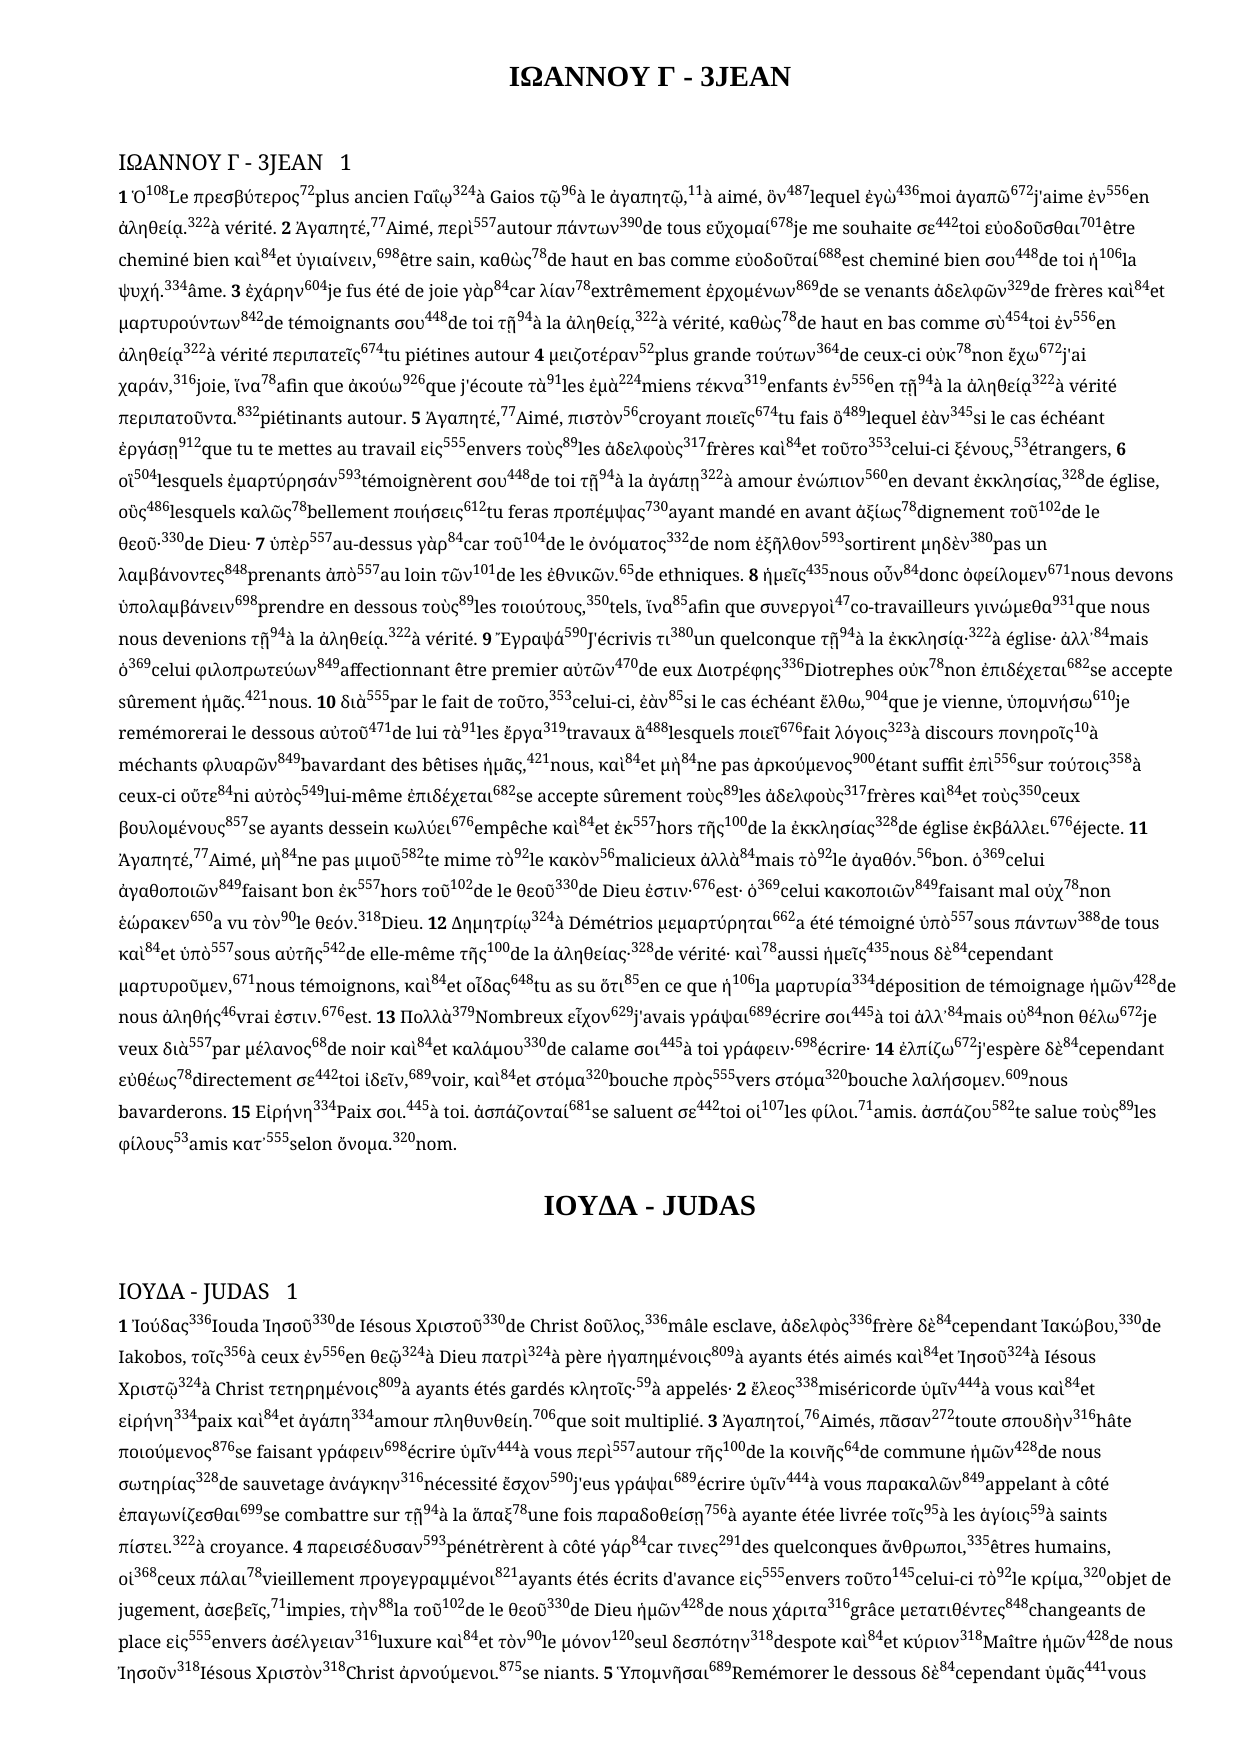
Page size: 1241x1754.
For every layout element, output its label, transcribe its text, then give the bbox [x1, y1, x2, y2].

text 1 Ὁ108Le πρεσβύτερος72plus ancien Γαΐῳ324à Gaios τῷ96à le ἀγαπητῷ,11à aimé, ὃν487lequel ἐγὼ436moi ἀγαπῶ672j'aime ἐν556en ἀληθείᾳ.322à vérité. 2 Ἀγαπητέ,77Aimé, περὶ557autour πάντων390de tous εὔχομαί678je me souhaite σε442toi εὐοδοῦσθαι701être cheminé bien καὶ84et ὑγιαίνειν,698être sain, καθὼς78de haut en bas comme εὐοδοῦταί688est cheminé bien σου448de toi ἡ106la ψυχή.334âme. 3 ἐχάρην604je fus été de joie γὰρ84car λίαν78extrêmement ἐρχομένων869de se venants ἀδελφῶν329de frères καὶ84et μαρτυρούντων842de témoignants σου448de toi τῇ94à la ἀληθείᾳ,322à vérité, καθὼς78de haut en bas comme σὺ454toi ἐν556en ἀληθείᾳ322à vérité περιπατεῖς674tu piétines autour 4 μειζοτέραν52plus grande τούτων364de ceux-ci οὐκ78non ἔχω672j'ai χαράν,316joie, ἵνα78afin que ἀκούω926que j'écoute τὰ91les ἐμὰ224miens τέκνα319enfants ἐν556en τῇ94à la ἀληθείᾳ322à vérité περιπατοῦντα.832piétinants autour. 5 Ἀγαπητέ,77Aimé, πιστὸν56croyant ποιεῖς674tu fais ὃ489lequel ἐὰν345si le cas échéant ἐργάσῃ912que tu te mettes au travail εἰς555envers τοὺς89les ἀδελφοὺς317frères καὶ84et τοῦτο353celui-ci ξένους,53étrangers, 6 οἳ504lesquels ἐμαρτύρησάν593témoignèrent σου448de toi τῇ94à la ἀγάπῃ322à amour ἐνώπιον560en devant ἐκκλησίας,328de église, οὓς486lesquels καλῶς78bellement ποιήσεις612tu feras προπέμψας730ayant mandé en avant ἀξίως78dignement τοῦ102de le θεοῦ·330de Dieu· 7 ὑπὲρ557au-dessus γὰρ84car τοῦ104de le ὀνόματος332de nom ἐξῆλθον593sortirent μηδὲν380pas un λαμβάνοντες848prenants ἀπὸ557au loin τῶν101de les ἐθνικῶν.65de ethniques. 8 ἡμεῖς435nous οὖν84donc ὀφείλομεν671nous devons ὑπολαμβάνειν698prendre en dessous τοὺς89les τοιούτους,350tels, ἵνα85afin que συνεργοὶ47co-travailleurs γινώμεθα931que nous nous devenions τῇ94à la ἀληθείᾳ.322à vérité. 9 Ἔγραψά590J'écrivis τι380un quelconque τῇ94à la ἐκκλησίᾳ·322à église· ἀλλ᾽84mais ὁ369celui φιλοπρωτεύων849affectionnant être premier αὐτῶν470de eux Διοτρέφης336Diotrephes οὐκ78non ἐπιδέχεται682se accepte sûrement ἡμᾶς.421nous. 10 διὰ555par le fait de τοῦτο,353celui-ci, ἐὰν85si le cas échéant ἔλθω,904que je vienne, ὑπομνήσω610je remémorerai le dessous αὐτοῦ471de lui τὰ91les ἔργα319travaux ἃ488lesquels ποιεῖ676fait λόγοις323à discours πονηροῖς10à méchants φλυαρῶν849bavardant des bêtises ἡμᾶς,421nous, καὶ84et μὴ84ne pas ἀρκούμενος900étant suffit ἐπὶ556sur τούτοις358à ceux-ci οὔτε84ni αὐτὸς549lui-même ἐπιδέχεται682se accepte sûrement τοὺς89les ἀδελφοὺς317frères καὶ84et τοὺς350ceux βουλομένους857se ayants dessein κωλύει676empêche καὶ84et ἐκ557hors τῆς100de la ἐκκλησίας328de église ἐκβάλλει.676éjecte. 11 Ἀγαπητέ,77Aimé, μὴ84ne pas μιμοῦ582te mime τὸ92le κακὸν56malicieux ἀλλὰ84mais τὸ92le ἀγαθόν.56bon. ὁ369celui ἀγαθοποιῶν849faisant bon ἐκ557hors τοῦ102de le θεοῦ330de Dieu ἐστιν·676est· ὁ369celui κακοποιῶν849faisant mal οὐχ78non ἑώρακεν650a vu τὸν90le θεόν.318Dieu. 12 Δημητρίῳ324à Démétrios μεμαρτύρηται662a été témoigné ὑπὸ557sous πάντων388de tous καὶ84et ὑπὸ557sous αὐτῆς542de elle-même τῆς100de la ἀληθείας·328de vérité· καὶ78aussi ἡμεῖς435nous δὲ84cependant μαρτυροῦμεν,671nous témoignons, καὶ84et οἶδας648tu as su ὅτι85en ce que ἡ106la μαρτυρία334déposition de témoignage ἡμῶν428de nous ἀληθής46vrai ἐστιν.676est. 13 Πολλὰ379Nombreux εἶχον629j'avais γράψαι689écrire σοι445à toi ἀλλ᾽84mais οὐ84non θέλω672je veux διὰ557par μέλανος68de noir καὶ84et καλάμου330de calame σοι445à toi γράφειν·698écrire· 14 ἐλπίζω672j'espère δὲ84cependant εὐθέως78directement σε442toi ἰδεῖν,689voir, καὶ84et στόμα320bouche πρὸς555vers στόμα320bouche λαλήσομεν.609nous bavarderons. 15 Εἰρήνη334Paix σοι.445à toi. ἀσπάζονταί681se saluent σε442toi οἱ107les φίλοι.71amis. ἀσπάζου582te salue τοὺς89les φίλους53amis κατ᾽555selon ὄνομα.320nom. [118, 181, 1181, 1155]
subtitle ΙΩΑΝΝΟΥ Γ - 3JEAN [118, 59, 1181, 93]
text ΙΟΥΔΑ - JUDAS 1 [118, 1276, 1181, 1306]
subtitle ΙΟΥΔΑ - JUDAS [118, 1188, 1181, 1222]
text ΙΩΑΝΝΟΥ Γ - 3JEAN 1 [118, 147, 1181, 176]
text 1 Ἰούδας336Iouda Ἰησοῦ330de Iésous Χριστοῦ330de Christ δοῦλος,336mâle esclave, ἀδελφὸς336frère δὲ84cependant Ἰακώβου,330de Iakobos, τοῖς356à ceux ἐν556en θεῷ324à Dieu πατρὶ324à père ἠγαπημένοις809à ayants étés aimés καὶ84et Ἰησοῦ324à Iésous Χριστῷ324à Christ τετηρημένοις809à ayants étés gardés κλητοῖς·59à appelés· 2 ἔλεος338miséricorde ὑμῖν444à vous καὶ84et εἰρήνη334paix καὶ84et ἀγάπη334amour πληθυνθείη.706que soit multiplié. 3 Ἀγαπητοί,76Aimés, πᾶσαν272toute σπουδὴν316hâte ποιούμενος876se faisant γράφειν698écrire ὑμῖν444à vous περὶ557autour τῆς100de la κοινῆς64de commune ἡμῶν428de nous σωτηρίας328de sauvetage ἀνάγκην316nécessité ἔσχον590j'eus γράψαι689écrire ὑμῖν444à vous παρακαλῶν849appelant à côté ἐπαγωνίζεσθαι699se combattre sur τῇ94à la ἅπαξ78une fois παραδοθείσῃ756à ayante étée livrée τοῖς95à les ἁγίοις59à saints πίστει.322à croyance. 4 παρεισέδυσαν593pénétrèrent à côté γάρ84car τινες291des quelconques ἄνθρωποι,335êtres humains, οἱ368ceux πάλαι78vieillement προγεγραμμένοι821ayants étés écrits d'avance εἰς555envers τοῦτο145celui-ci τὸ92le κρίμα,320objet de jugement, ἀσεβεῖς,71impies, τὴν88la τοῦ102de le θεοῦ330de Dieu ἡμῶν428de nous χάριτα316grâce μετατιθέντες848changeants de place εἰς555envers ἀσέλγειαν316luxure καὶ84et τὸν90le μόνον120seul δεσπότην318despote καὶ84et κύριον318Maître ἡμῶν428de nous Ἰησοῦν318Iésous Χριστὸν318Christ ἀρνούμενοι.875se niants. 5 Ὑπομνῆσαι689Remémorer le dessous δὲ84cependant ὑμᾶς441vous βούλομαι,678je m'ai dessein, εἰδότας778ayants sus ὑμᾶς441vous ἅπαξ78une fois πάντα379tous ὅτι85en ce que Ἰησοῦς336Iésous λαὸν318peuple ἐκ557hors γῆς328de terre Αἰγύπτου328de Égypte σώσας730ayant sauvé τὸ92le δεύτερον56deuxième τοὺς350ceux μὴ78ne pas πιστεύσαντας715ayants crus ἀπώλεσεν,594perdit au loin, 6 ἀγγέλους317messagers τε84et aussi τοὺς350ceux μὴ84ne pas τηρήσαντας715ayants gardés τὴν88la ἑαυτῶν543de eux-mêmes ἀρχὴν316origine ἀλλὰ84mais ἀπολιπόντας715ayants laissés au loin τὸ252le ἴδιον122en propre οἰκητήριον320lieu d'habitat εἰς555envers κρίσιν316jugement μεγάλης15de grande ἡμέρας328de journée δεσμοῖς323à liens ἀϊδίοις10à perpétuels ὑπὸ555sous ζόφον318sombre nuée τετήρηκεν,650a gardé, 7 ὡς85comme Σόδομα337Sodomas καὶ84et Γόμορρα334Gomorra καὶ84et αἱ105les περὶ555autour αὐτὰς456elles πόλεις333cités τὸν90le ὅμοιον4semblable τρόπον318manière τούτοις356à ceux-ci ἐκπορνεύσασαι727ayantes sexualisées dehors καὶ84et ἀπελθοῦσαι727ayantes éloignées ὀπίσω560derrière σαρκὸς328de chair ἑτέρας,130de autre-différente, πρόκεινται681se couchent devant δεῖγμα320exemple πυρὸς332de feu αἰωνίου19de éternel δίκην316exécution en justice ὑπέχουσαι.846subissantes. 8 Ὁμοίως78Semblablement μέντοι84néanmoins καὶ78aussi οὗτοι368ceux-ci ἐνυπνιαζόμενοι875se rêvants σάρκα316chair μὲν84certes μιαίνουσιν675souillent κυριότητα316maîtrise δὲ84cependant ἀθετοῦσιν675démettent δόξας315gloires δὲ84cependant βλασφημοῦσιν675blasphèment 9 Ὁ108Le δὲ84cependant Μιχαὴλ336Michael ὁ108le ἀρχάγγελος,336chef messager, ὅτε85lorsque τῷ96à le διαβόλῳ60à diable διακρινόμενος876se jugeant à travers διελέγετο639se dialoguait περὶ557autour τοῦ104de le Μωϋσέως330de Môusês σώματος,332de corps, οὐκ84non ἐτόλμησεν594osa κρίσιν316jugement ἐπενεγκεῖν689porter sur βλασφημίας328de blasphème ἀλλὰ84mais εἶπεν,594dit, ἐπιτιμήσαι703que survalorise σοι445à toi κύριος.336Maître. 10 οὗτοι368ceux-ci δὲ84cependant ὅσα488autant lesquels μὲν84certes οὐκ78non οἴδασιν649ont su βλασφημοῦσιν,675blasphèment, ὅσα488autant lesquels δὲ84cependant φυσικῶς78naturellement ὡς85comme τὰ109les ἄλογα24sans discours ζῷα337êtres vivants ἐπίστανται,681se établissent sûrement, ἐν556en τούτοις358à ceux-ci φθείρονται.687sont corrompus. 11 οὐαὶ309Ouai αὐτοῖς,464à eux, ὅτι85en ce que τῇ94à la ὁδῷ322à chemin τοῦ102de le Κάϊν330de Kain ἐπορεύθησαν607furent allé καὶ84et τῇ94à la πλάνῃ322à égarement τοῦ102de le Βαλαὰμ330de Balaam μισθοῦ330de salaire ἐξεχύθησαν607furent déversé καὶ84et τῇ94à la ἀντιλογίᾳ322à contradiction τοῦ102de le Κόρε330de Koré ἀπώλοντο.599se perdirent au loin. 12 οὗτοί368ceux-ci εἰσιν675sont οἱ368ceux ἐν556en ταῖς93à les ἀγάπαις321à amours ὑμῶν447de vous σπιλάδες333écueils συνευωχούμενοι875se festoyants ensemble ἀφόβως,78sans effrayement, ἑαυτοὺς534eux-mêmes ποιμαίνοντες,848bergeants, νεφέλαι333nuées ἄνυδροι20sans eaux ὑπὸ557sous ἀνέμων329de vents παραφερόμεναι,897étantes portées à côté, δένδρα337arbres φθινοπωρινὰ24d’automnes ἄκαρπα24sans fruits δὶς78doublement ἀποθανόντα731ayants morts loin ἐκριζωθέντα,770ayants étés déracinés, 13 κύματα337vagues ἄγρια24agrestes θαλάσσης328de mer ἐπαφρίζοντα850écumants sur τὰς87les ἑαυτῶν545de eux-mêmes αἰσχύνας,315hontes, ἀστέρες335étoiles πλανῆται22errants οἷς492à lesquels ὁ108le ζόφος336sombre nuée τοῦ104de le σκότους332de ténèbre εἰς555envers αἰῶνα318ère τετήρηται.662a été gardé. 14 Ἐπροφήτευσεν594Prophétisa δὲ84cependant καὶ78aussi τούτοις356à ceux-ci ἕβδομος72septième ἀπὸ557au loin Ἀδὰμ330de Adam Ἑνὼχ336Énoch λέγων,849disant, ἰδοὺ311voici ἦλθεν594vint κύριος336Maître ἐν556en ἁγίαις8à saintes μυριάσιν321à myriades αὐτοῦ471de lui 15 ποιῆσαι689faire κρίσιν316jugement κατὰ557contre πάντων388de tous καὶ84et ἐλέγξαι689réfuter πᾶσαν272toute ψυχὴν316âme περὶ557autour πάντων287de tous τῶν263de les ἔργων331de travaux ἀσεβείας328de impiété αὐτῶν470de eux ὧν500de lesquels ἠσέβησαν593furent impie καὶ84et περὶ557autour πάντων287de tous τῶν103de les σκληρῶν67de durs ὧν500de lesquels ἐλάλησαν593bavardèrent κατ᾽557contre αὐτοῦ471de lui ἁμαρτωλοὶ71pécheurs ἀσεβεῖς.22impies. 16 οὗτοί368ceux-ci εἰσιν675sont γογγυσταὶ335murmureurs μεμψίμοιροι22geignards κατὰ555selon τὰς87les ἐπιθυμίας315désirs en fureurs αὐτῶν470de eux πορευόμενοι,875se allants, καὶ84et τὸ110le στόμα338bouche αὐτῶν470de eux λαλεῖ676bavarde ὑπέρογκα,55au-dessus de masses, θαυμάζοντες848étonnants πρόσωπα319faces ὠφελίας328de profit χάριν.560en grâce de. 17 Ὑμεῖς453Vous δέ,84cependant, ἀγαπητοί,76aimés, μνήσθητε570soyez mémorisés τῶν103de les ῥημάτων331de oraux τῶν364de ces προειρημένων817de ayants étés prédits ὑπὸ557sous τῶν101de les ἀποστόλων329de envoyés τοῦ102de le κυρίου330de Maître ἡμῶν428de nous Ἰησοῦ330de Iésous Χριστοῦ330de Christ 18 ὅτι85en ce que ἔλεγον632disaient ὑμῖν444à vous ἐπ᾽557sur ἐσχάτου215de dernier χρόνου330de temps ἔσονται619se seront ἐμπαῖκται335railleurs κατὰ555selon τὰς87les ἑαυτῶν543de eux-mêmes ἐπιθυμίας315désirs en fureurs πορευόμενοι875se allants τῶν99de les ἀσεβειῶν.327de impiétés. 19 Οὗτοί368Ceux-ci εἰσιν675sont οἱ368ceux ἀποδιορίζοντες,848nommants loin, ψυχικοί,71psychiques, πνεῦμα320souffle μὴ78ne pas ἔχοντες.848ayants. 20 Ὑμεῖς453Vous δέ,84cependant, ἀγαπητοί,76aimés, ἐποικοδομοῦντες848édifiants en maison au-dessus ἑαυτοὺς522vous-mêmes τῇ94à la ἁγιωτάτῃ9à très sainte ὑμῶν447de vous πίστει,322à croyance, ἐν556en πνεύματι326à souffle ἁγίῳ13à saint προσευχόμενοι,875se priants, 21 ἑαυτοὺς522vous-mêmes ἐν556en ἀγάπῃ322à amour θεοῦ330de Dieu τηρήσατε561gardez προσδεχόμενοι875se acceptants auprès τὸ92le ἔλεος320miséricorde τοῦ102de le κυρίου330de Maître ἡμῶν428de nous Ἰησοῦ330de Iésous Χριστοῦ330de Christ εἰς555envers ζωὴν316vie αἰώνιον.2éternelle. 22 καὶ84et οὓς377lesquels μὲν84certes ἐλεᾶτε577faites miséricorde διακρινομένους,857se jugeants à travers, 23 οὓς377lesquels δὲ84cependant σῴζετε577sauvez ἐκ557hors πυρὸς332de feu ἁρπάζοντες,848ravissants, οὓς377lesquels δὲ84cependant ἐλεᾶτε577faites miséricorde ἐν556en φόβῳ324à effroi μισοῦντες848haïssants καὶ78aussi τὸν90le ἀπὸ557au loin τῆς100de la σαρκὸς328de chair ἐσπιλωμένον805ayant été taché χιτῶνα.318chiton. 24 Τῷ357à Celui δὲ84cependant δυναμένῳ864à se pouvant φυλάξαι689gardienner ὑμᾶς441vous ἀπταίστους53sans trébuchements καὶ84et στῆσαι689dresser κατενώπιον560face à face de haut en bas τῆς100de la δόξης328de gloire αὐτοῦ471de lui ἀμώμους53sans reproches ἐν556en ἀγαλλιάσει,322à allégresse, 25 μόνῳ126à seul θεῷ324à Dieu σωτῆρι324à sauveur ἡμῶν428de nous διὰ557par Ἰησοῦ330de Iésous Χριστοῦ330de Christ τοῦ102de le κυρίου330de Maître ἡμῶν428de nous δόξα334gloire μεγαλωσύνη334majesté κράτος338force καὶ84et ἐξουσία334autorité πρὸ557d'avant παντὸς286de tout τοῦ102de le αἰῶνος330de ère καὶ84et νῦν78maintenant καὶ84et εἰς555envers πάντας273tous τοὺς89les αἰῶνας,317ères, ἀμήν.309amen. [118, 1310, 1181, 1685]
